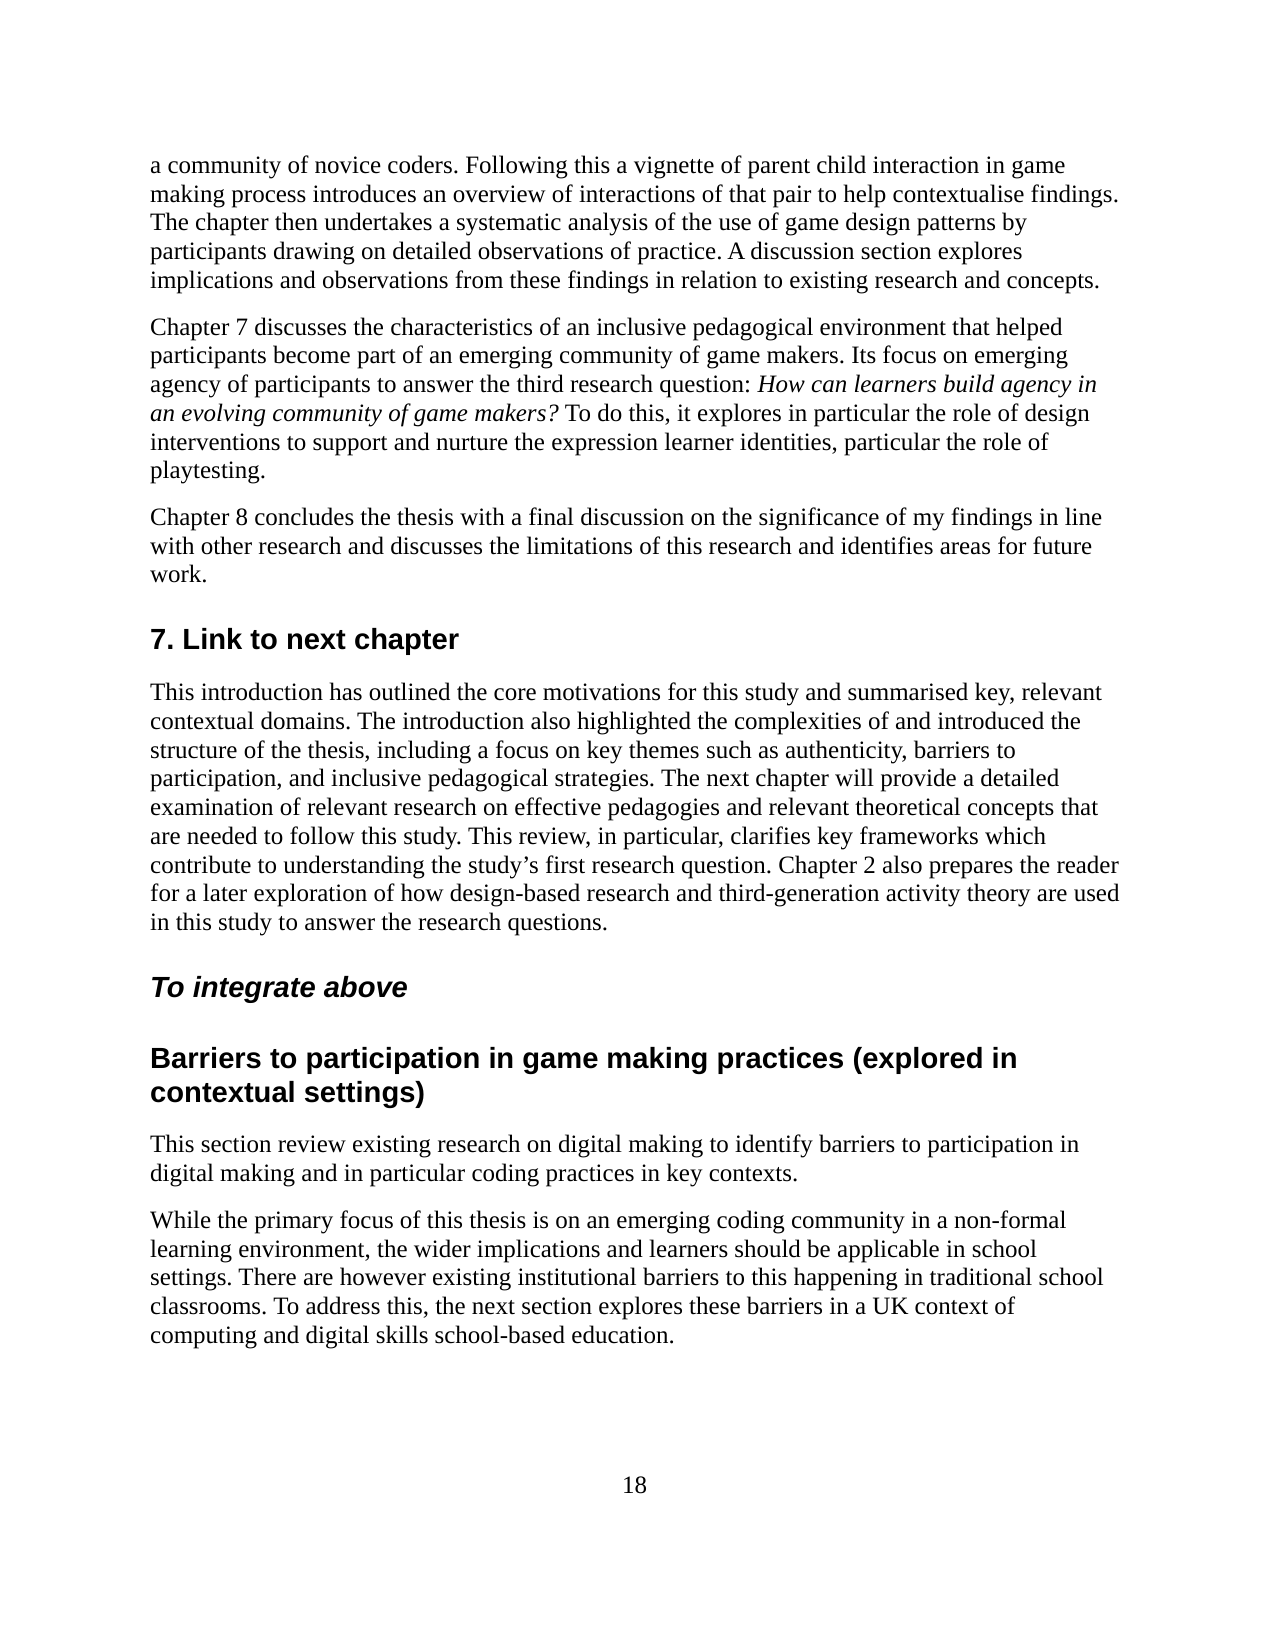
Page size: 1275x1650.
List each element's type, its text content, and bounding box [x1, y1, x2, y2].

text This section review existing research on digital making to identify barriers to participation in digital making and in particular coding practices in key contexts. [150, 1129, 1125, 1187]
subtitle 7. Link to next chapter [150, 622, 1125, 656]
text While the primary focus of this thesis is on an emerging coding community in a non-formal learning environment, the wider implications and learners should be applicable in school settings. There are however existing institutional barriers to this happening in traditional school classrooms. To address this, the next section explores these barriers in a UK context of computing and digital skills school-based education. [150, 1205, 1125, 1349]
subtitle Barriers to participation in game making practices (explored in contextual settings) [150, 1041, 1125, 1108]
text Chapter 7 discusses the characteristics of an inclusive pedagogical environment that helped participants become part of an emerging community of game makers. Its focus on emerging agency of participants to answer the third research question: How can learners build agency in an evolving community of game makers? To do this, it explores in particular the role of design interventions to support and nurture the expression learner identities, particular the role of playtesting. [150, 312, 1125, 484]
text Chapter 8 concludes the thesis with a final discussion on the significance of my findings in line with other research and discusses the limitations of this research and identifies areas for future work. [150, 502, 1125, 588]
text This introduction has outlined the core motivations for this study and summarised key, relevant contextual domains. The introduction also highlighted the complexities of and introduced the structure of the thesis, including a focus on key themes such as authenticity, barriers to participation, and inclusive pedagogical strategies. The next chapter will provide a detailed examination of relevant research on effective pedagogies and relevant theoretical concepts that are needed to follow this study. This review, in particular, clarifies key frameworks which contribute to understanding the study’s first research question. Chapter 2 also prepares the reader for a later exploration of how design-based research and third-generation activity theory are used in this study to answer the research questions. [150, 677, 1125, 936]
subtitle To integrate above [150, 970, 1125, 1003]
text a community of novice coders. Following this a vignette of parent child interaction in game making process introduces an overview of interactions of that pair to help contextualise findings. The chapter then undertakes a systematic analysis of the use of game design patterns by participants drawing on detailed observations of practice. A discussion section explores implications and observations from these findings in relation to existing research and concepts. [150, 150, 1125, 294]
